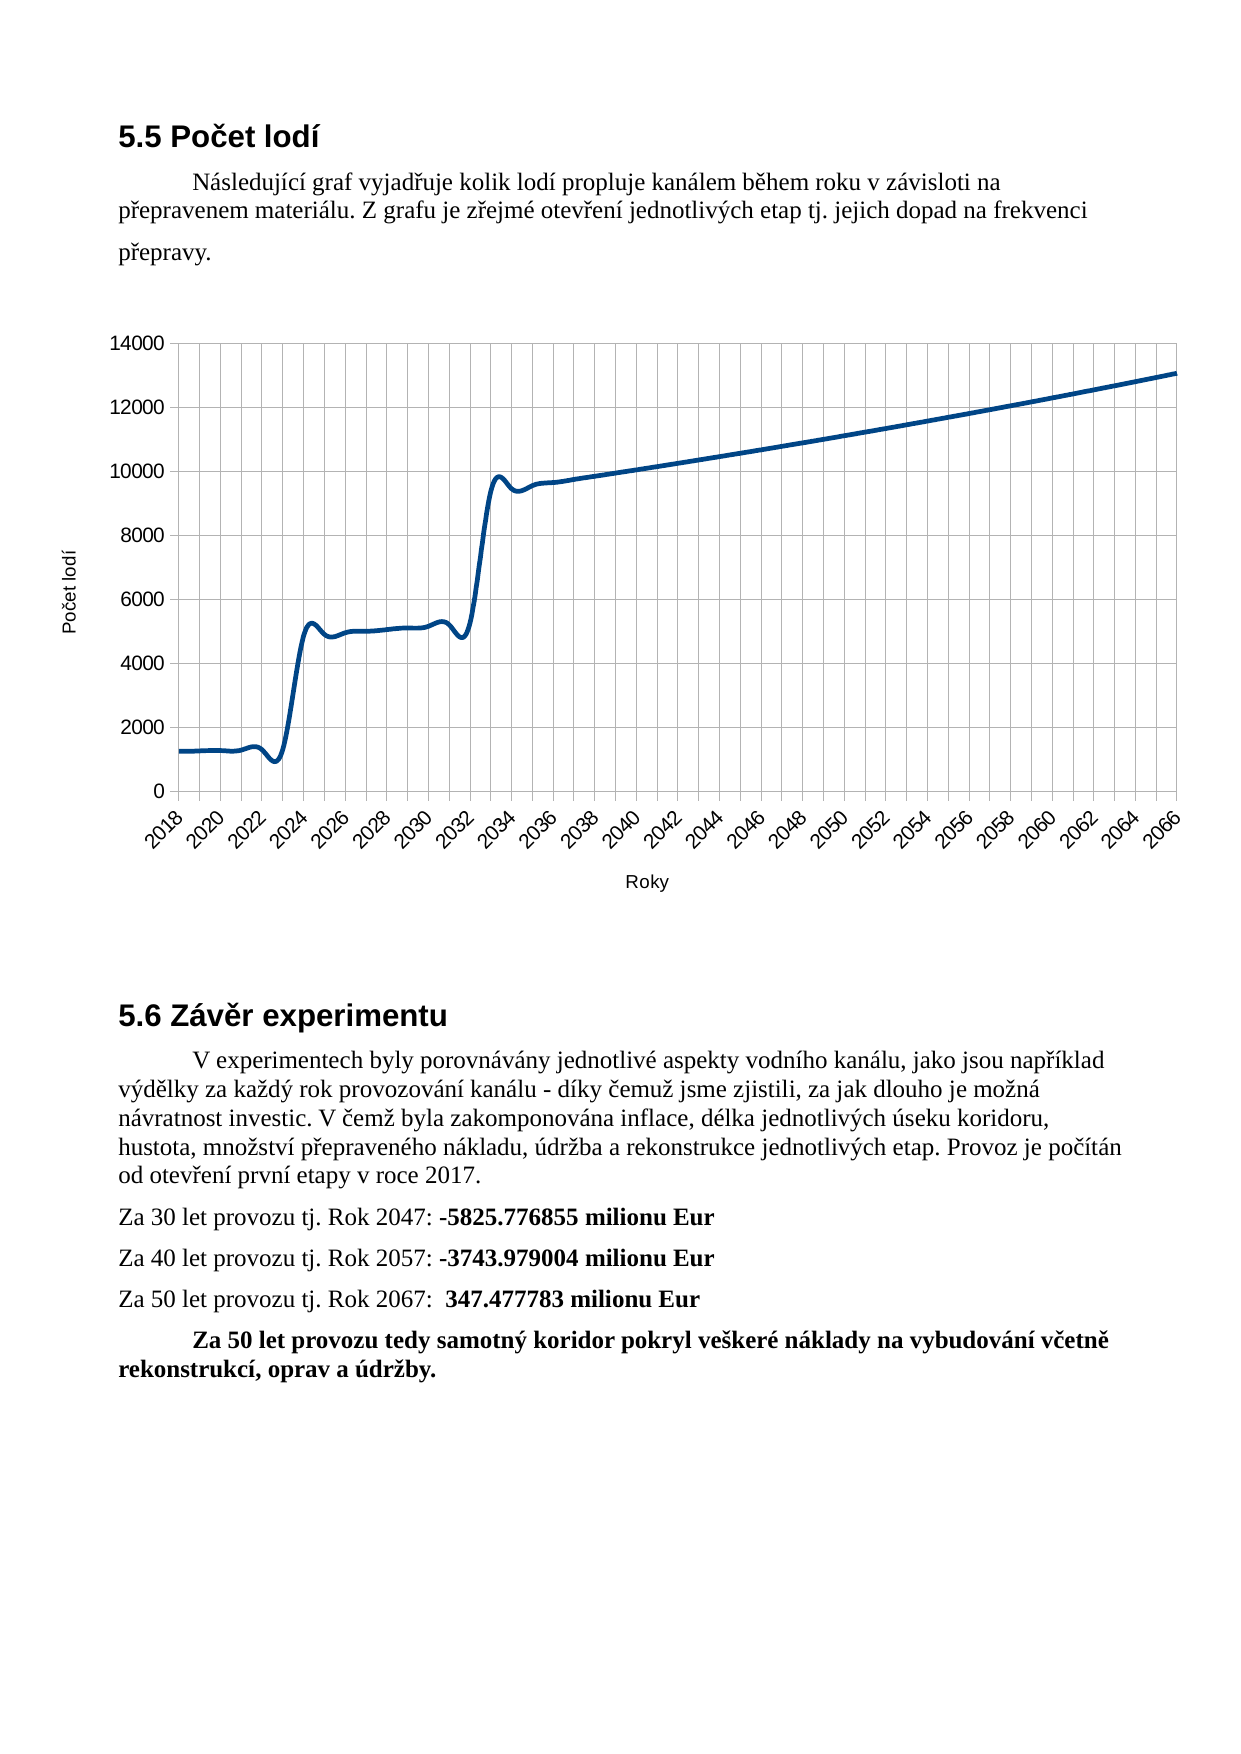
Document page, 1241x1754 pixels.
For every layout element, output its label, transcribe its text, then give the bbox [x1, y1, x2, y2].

subtitle 5.5 Počet lodí [118, 118, 1122, 154]
text V experimentech byly porovnávány jednotlivé aspekty vodního kanálu, jako jsou například výdělky za každý rok provozování kanálu - díky čemuž jsme zjistili, za jak dlouho je možná návratnost investic. V čemž byla zakomponována inflace, délka jednotlivých úseku koridoru, hustota, množství přepraveného nákladu, údržba a rekonstrukce jednotlivých etap. Provoz je počítán od otevření první etapy v roce 2017. [118, 1046, 1122, 1189]
text přepravy. [118, 237, 1122, 265]
subtitle 5.6 Závěr experimentu [118, 997, 1122, 1033]
text Za 50 let provozu tedy samotný koridor pokryl veškeré náklady na vybudování včetně rekonstrukcí, oprav a údržby. [118, 1326, 1122, 1383]
text Za 30 let provozu tj. Rok 2047: -5825.776855 milionu Eur [118, 1202, 1122, 1231]
text Za 50 let provozu tj. Rok 2067: 347.477783 milionu Eur [118, 1284, 1122, 1313]
text Následující graf vyjadřuje kolik lodí propluje kanálem během roku v závisloti na přepravenem materiálu. Z grafu je zřejmé otevření jednotlivých etap tj. jejich dopad na frekvenci [118, 167, 1122, 224]
text Za 40 let provozu tj. Rok 2057: -3743.979004 milionu Eur [118, 1243, 1122, 1272]
